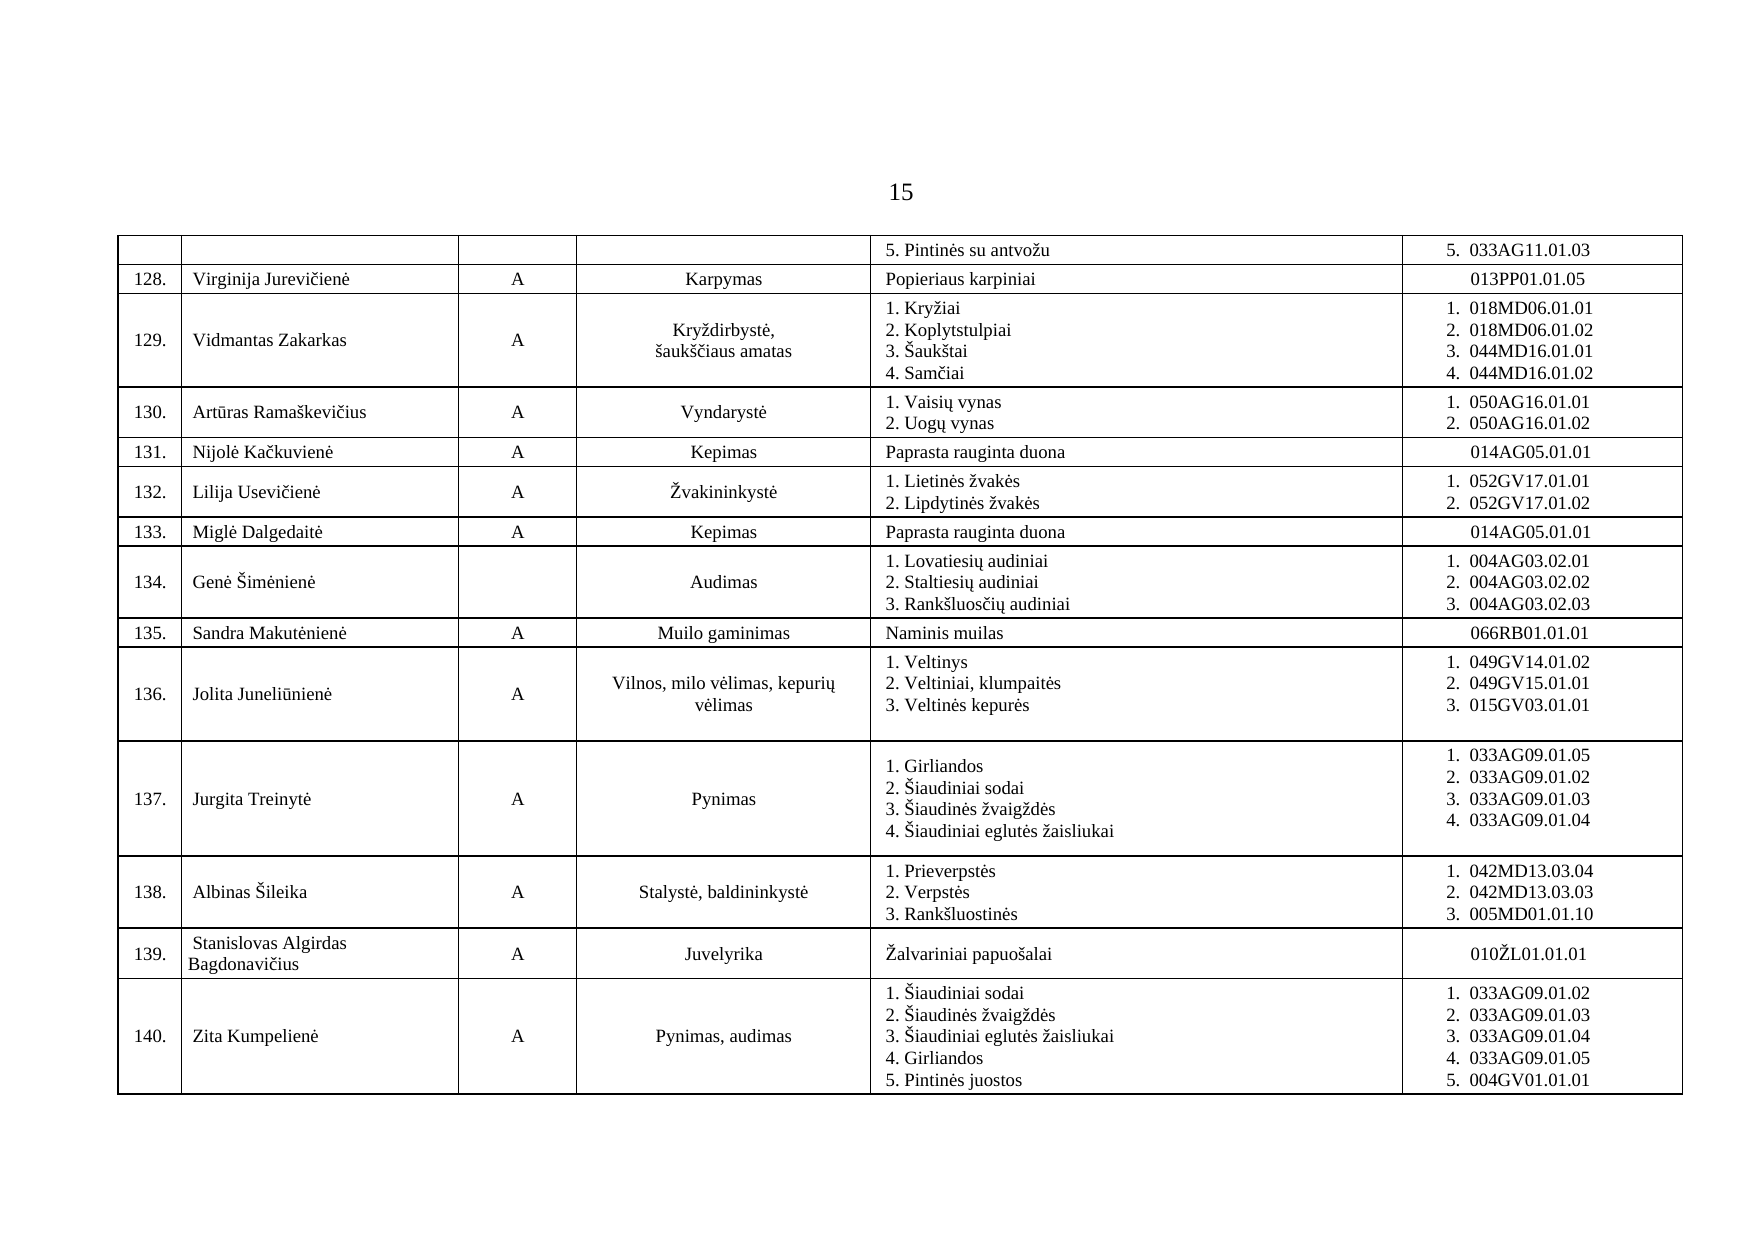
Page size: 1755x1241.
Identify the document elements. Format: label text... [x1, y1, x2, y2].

table_cell 1. Prieverpstės 2. Verpstės 3. Rankšluostinės [871, 857, 1402, 927]
table_cell 1. Šiaudiniai sodai 2. Šiaudinės žvaigždės 3. Šiaudiniai eglutės žaisliukai 4. Girliandos 5. Pintinės juostos [871, 979, 1402, 1093]
table_cell 130. [119, 388, 181, 437]
table_cell Popieriaus karpiniai [871, 265, 1402, 293]
table_cell A [459, 619, 576, 646]
table_cell Paprasta rauginta duona [871, 438, 1402, 466]
table_cell 5. 033AG11.01.03 [1403, 236, 1682, 264]
table_cell 1. 033AG09.01.05 2. 033AG09.01.02 3. 033AG09.01.03 4. 033AG09.01.04 [1403, 742, 1682, 855]
table_cell 128. [119, 265, 181, 293]
table_cell Jolita Juneliūnienė [182, 648, 458, 740]
table_cell 129. [119, 294, 181, 386]
table_cell [577, 236, 870, 264]
table_cell A [459, 979, 576, 1093]
table_cell Juvelyrika [577, 929, 870, 978]
table_cell 135. [119, 619, 181, 646]
table_cell 066RB01.01.01 [1403, 619, 1682, 646]
table_cell 1. 033AG09.01.02 2. 033AG09.01.03 3. 033AG09.01.04 4. 033AG09.01.05 5. 004GV01.01.01 [1403, 979, 1682, 1093]
table_cell A [459, 265, 576, 293]
table_cell 136. [119, 648, 181, 740]
table_cell A [459, 388, 576, 437]
table_cell 1. 004AG03.02.01 2. 004AG03.02.02 3. 004AG03.02.03 [1403, 547, 1682, 617]
table_cell 1. 050AG16.01.01 2. 050AG16.01.02 [1403, 388, 1682, 437]
table_cell Virginija Jurevičienė [182, 265, 458, 293]
table_cell 1. Kryžiai 2. Koplytstulpiai 3. Šaukštai 4. Samčiai [871, 294, 1402, 386]
table_cell Zita Kumpelienė [182, 979, 458, 1093]
table_cell 013PP01.01.05 [1403, 265, 1682, 293]
table_cell Naminis muilas [871, 619, 1402, 646]
table_cell 014AG05.01.01 [1403, 438, 1682, 466]
table_cell 139. [119, 929, 181, 978]
table_cell Pynimas, audimas [577, 979, 870, 1093]
table_cell Stalystė, baldininkystė [577, 857, 870, 927]
table_cell [119, 236, 181, 264]
table_cell A [459, 467, 576, 516]
table_cell 1. 018MD06.01.01 2. 018MD06.01.02 3. 044MD16.01.01 4. 044MD16.01.02 [1403, 294, 1682, 386]
table_cell Audimas [577, 547, 870, 617]
table_cell Nijolė Kačkuvienė [182, 438, 458, 466]
table_cell Artūras Ramaškevičius [182, 388, 458, 437]
table_cell 132. [119, 467, 181, 516]
table_cell 134. [119, 547, 181, 617]
table_cell Kepimas [577, 438, 870, 466]
table_cell A [459, 438, 576, 466]
table_cell Žvakininkystė [577, 467, 870, 516]
table_cell Pynimas [577, 742, 870, 855]
table_cell 1. Lietinės žvakės 2. Lipdytinės žvakės [871, 467, 1402, 516]
table_cell 133. [119, 518, 181, 545]
table_cell 014AG05.01.01 [1403, 518, 1682, 545]
table_cell Kryždirbystė, šaukščiaus amatas [577, 294, 870, 386]
table_cell Sandra Makutėnienė [182, 619, 458, 646]
table_cell 131. [119, 438, 181, 466]
table_cell A [459, 518, 576, 545]
table_cell Muilo gaminimas [577, 619, 870, 646]
table_cell Albinas Šileika [182, 857, 458, 927]
table_cell A [459, 294, 576, 386]
table_cell 1. Girliandos 2. Šiaudiniai sodai 3. Šiaudinės žvaigždės 4. Šiaudiniai eglutės žaisliukai [871, 742, 1402, 855]
table_cell Žalvariniai papuošalai [871, 929, 1402, 978]
table_cell Vidmantas Zakarkas [182, 294, 458, 386]
table_cell Karpymas [577, 265, 870, 293]
table_cell 140. [119, 979, 181, 1093]
table_cell Lilija Usevičienė [182, 467, 458, 516]
table_cell Paprasta rauginta duona [871, 518, 1402, 545]
table_cell 1. Veltinys 2. Veltiniai, klumpaitės 3. Veltinės kepurės [871, 648, 1402, 740]
table_cell A [459, 742, 576, 855]
table_cell 1. 042MD13.03.04 2. 042MD13.03.03 3. 005MD01.01.10 [1403, 857, 1682, 927]
table_cell 1. 052GV17.01.01 2. 052GV17.01.02 [1403, 467, 1682, 516]
table_cell 138. [119, 857, 181, 927]
table_cell 1. 049GV14.01.02 2. 049GV15.01.01 3. 015GV03.01.01 [1403, 648, 1682, 740]
table_cell 010ŽL01.01.01 [1403, 929, 1682, 978]
table_cell Jurgita Treinytė [182, 742, 458, 855]
table_cell [459, 236, 576, 264]
table_cell A [459, 648, 576, 740]
table_cell Genė Šimėnienė [182, 547, 458, 617]
table_cell A [459, 929, 576, 978]
table_cell A [459, 857, 576, 927]
table_cell Vyndarystė [577, 388, 870, 437]
table_cell Kepimas [577, 518, 870, 545]
table_cell [459, 547, 576, 617]
table_cell 1. Vaisių vynas 2. Uogų vynas [871, 388, 1402, 437]
table_cell Vilnos, milo vėlimas, kepurių vėlimas [577, 648, 870, 740]
table_cell 137. [119, 742, 181, 855]
table_cell 1. Lovatiesių audiniai 2. Staltiesių audiniai 3. Rankšluosčių audiniai [871, 547, 1402, 617]
table_cell Miglė Dalgedaitė [182, 518, 458, 545]
table_cell [182, 236, 458, 264]
table_cell Stanislovas Algirdas Bagdonavičius [182, 929, 458, 978]
table_cell 5. Pintinės su antvožu [871, 236, 1402, 264]
